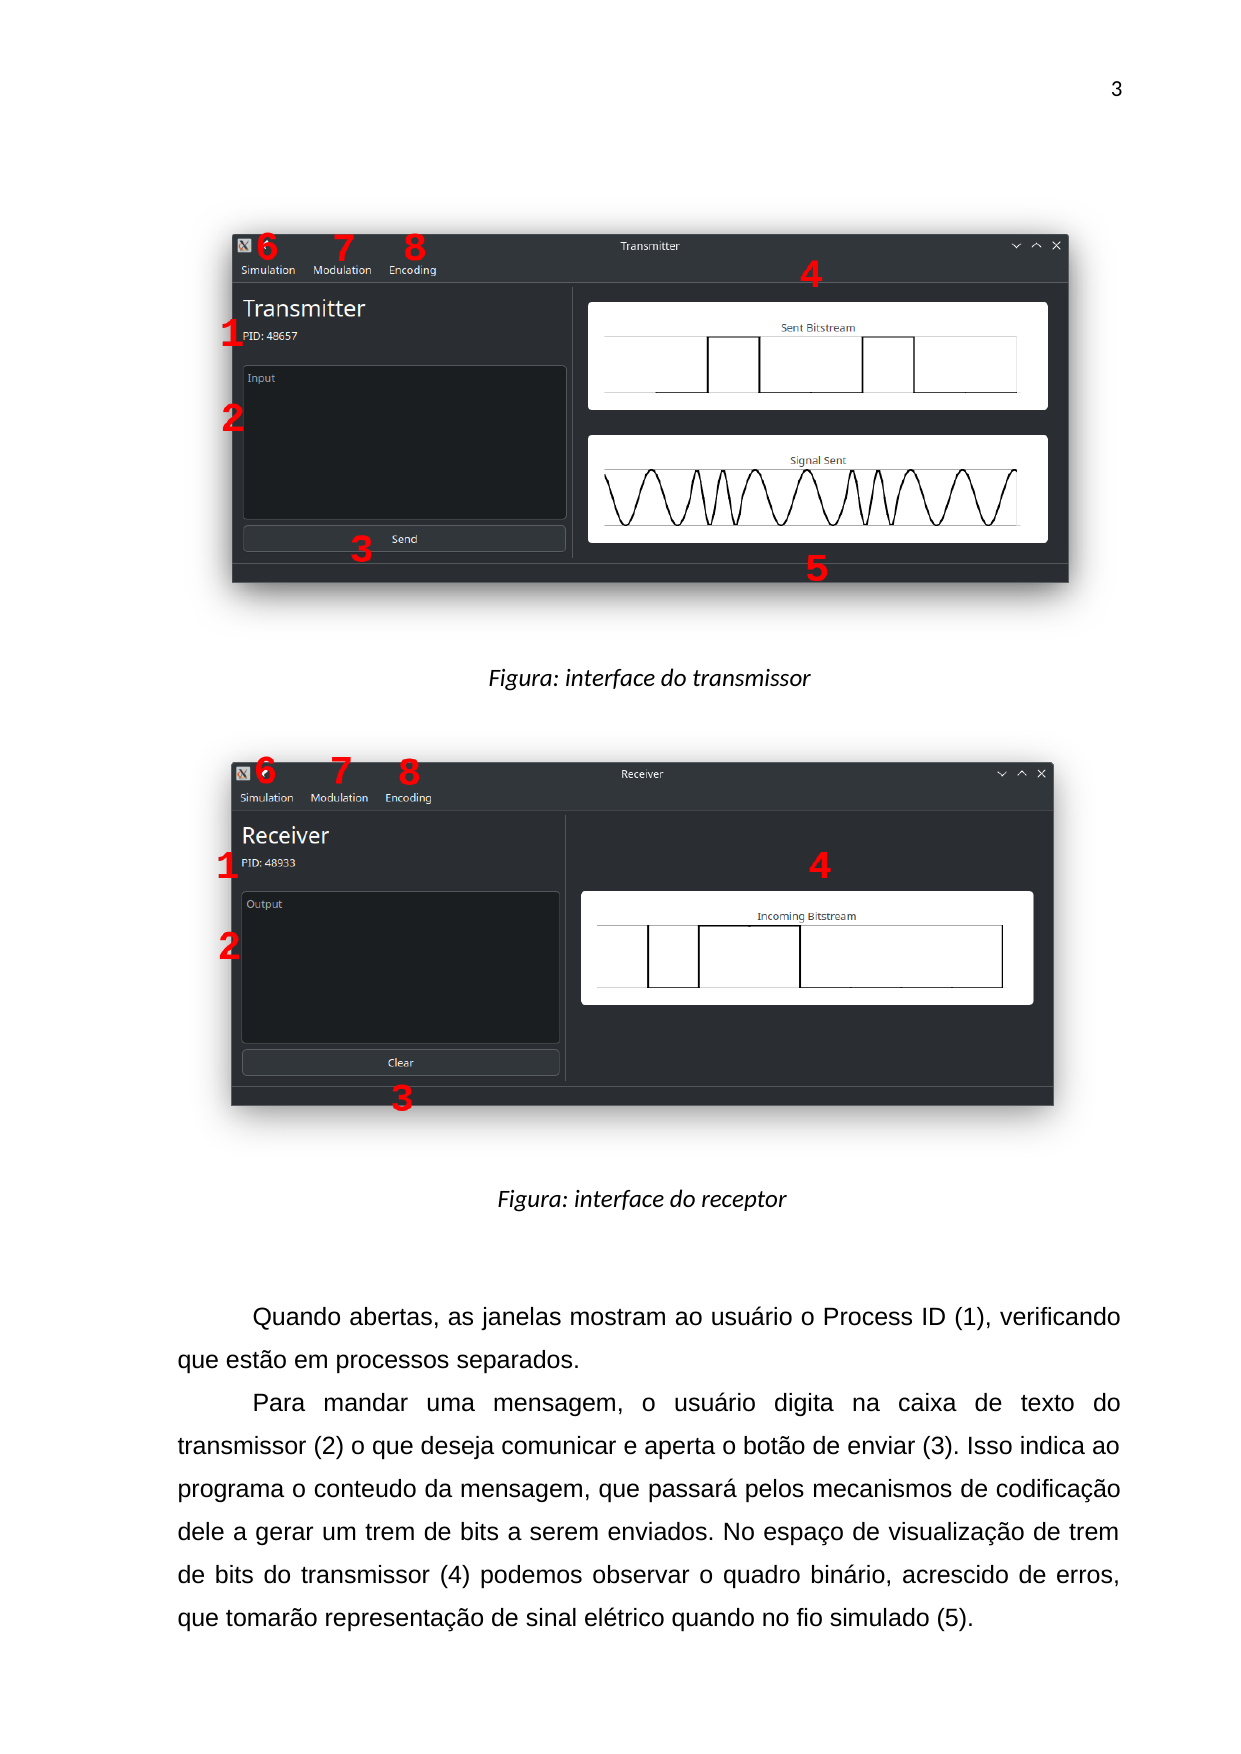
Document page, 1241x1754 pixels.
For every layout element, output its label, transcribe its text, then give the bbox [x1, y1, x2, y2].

text Figura: interface do receptor [177, 1169, 1107, 1214]
picture [177, 719, 1107, 1169]
text Para mandar uma mensagem, o usuário digita na caixa de texto do transmissor (2) o que deseja comunicar e aperta o botão de enviar (3). Isso indica ao programa o conteudo da mensagem, que passará pelos mecanismos de codificação dele a gerar um trem de bits a serem enviados. No espaço de visualização de trem de bits do transmissor (4) podemos observar o quadro binário, acrescido de erros, que tomarão representação de sinal elétrico quando no fio simulado (5). [177, 1388, 1122, 1632]
picture [177, 189, 1123, 647]
text Figura: interface do transmissor [177, 647, 1122, 692]
text Quando abertas, as janelas mostram ao usuário o Process ID (1), verificando que estão em processos separados. [177, 1301, 1122, 1373]
